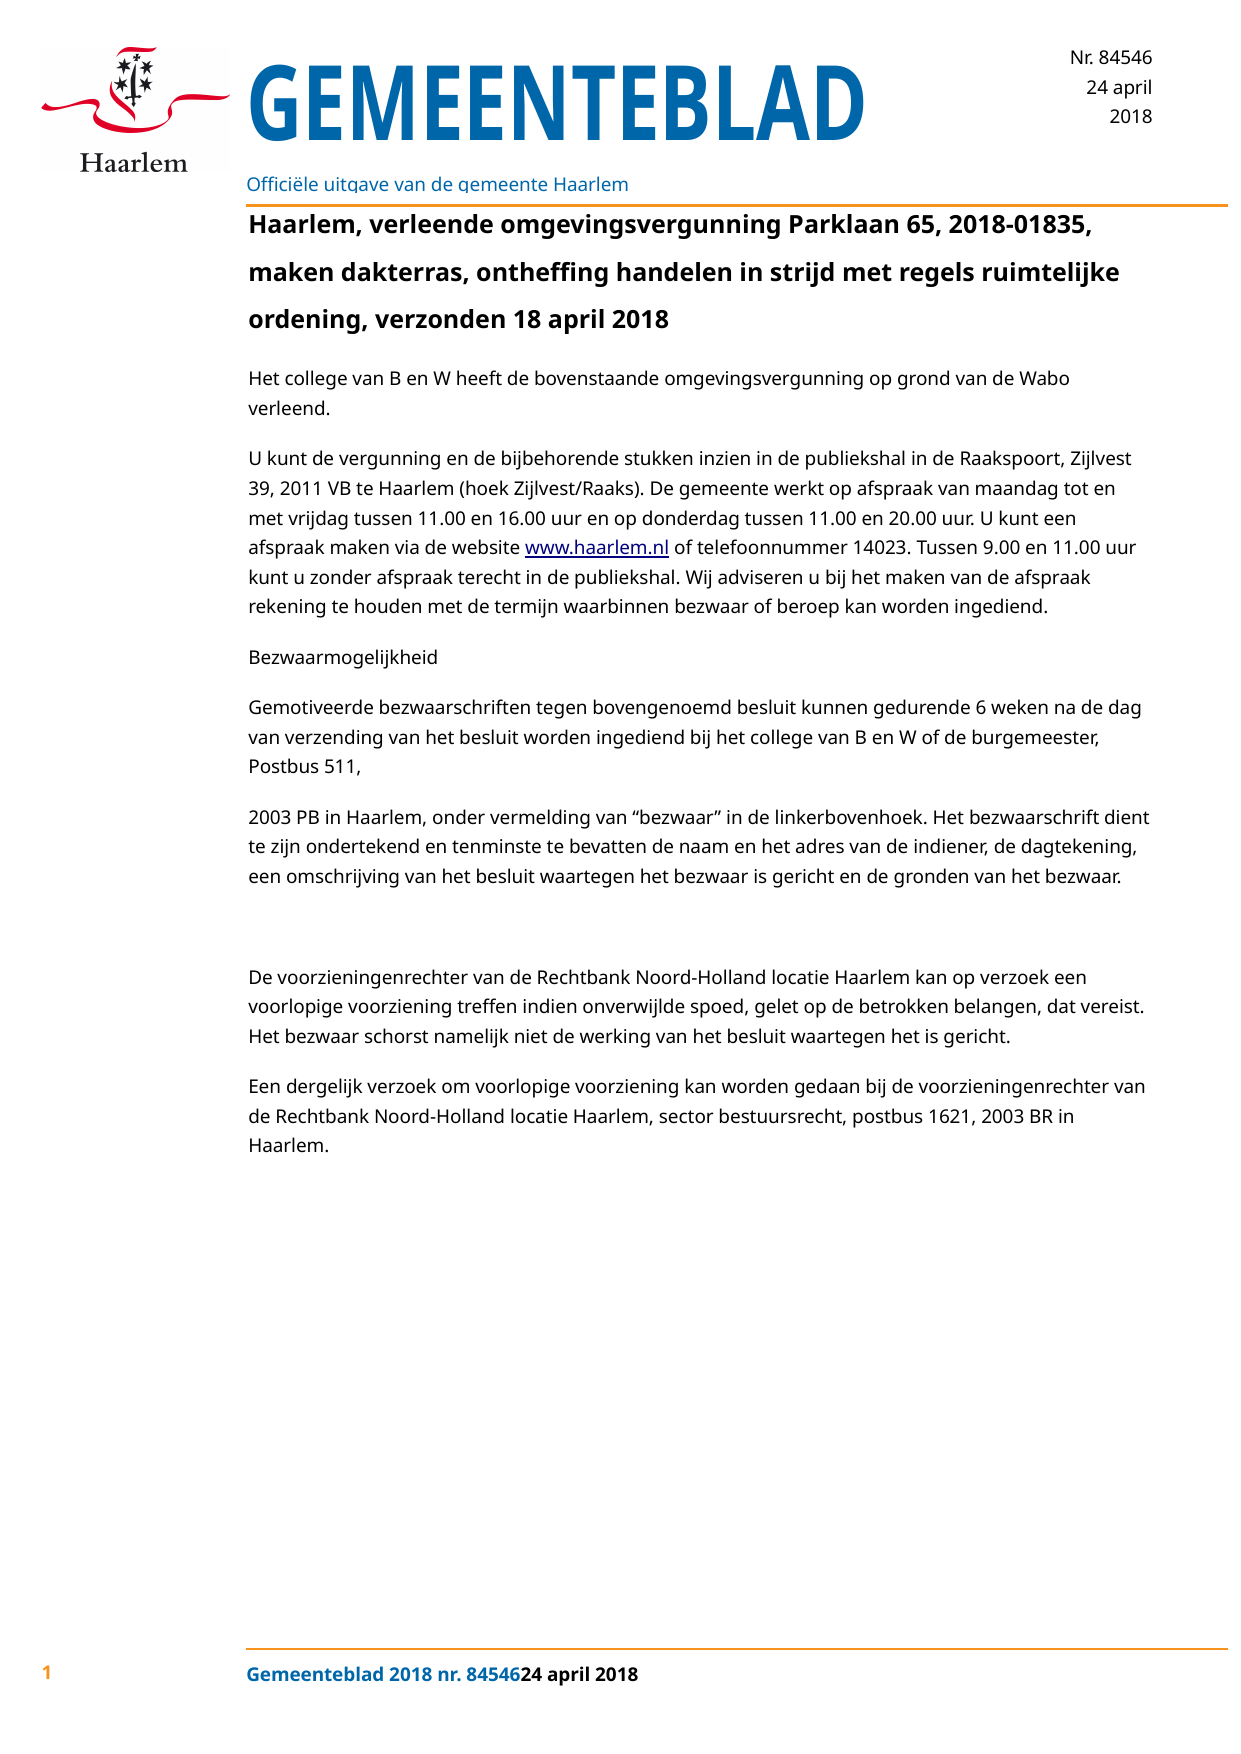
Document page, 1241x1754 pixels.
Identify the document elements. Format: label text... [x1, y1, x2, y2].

text U kunt de vergunning en de bijbehorende stukken inzien in de publiekshal in de Raakspoort, Zijlvest 39, 2011 VB te Haarlem (hoek Zijlvest/Raaks). De gemeente werkt op afspraak van maandag tot en met vrijdag tussen 11.00 en 16.00 uur en op donderdag tussen 11.00 en 20.00 uur. U kunt een afspraak maken via de website www.haarlem.nl of telefoonnummer 14023. Tussen 9.00 en 11.00 uur kunt u zonder afspraak terecht in de publiekshal. Wij adviseren u bij het maken van de afspraak rekening te houden met de termijn waarbinnen bezwaar of beroep kan worden ingediend. [248, 446, 1152, 619]
text Een dergelijk verzoek om voorlopige voorziening kan worden gedaan bij de voorzieningenrechter van de Rechtbank Noord-Holland locatie Haarlem, sector bestuursrecht, postbus 1621, 2003 BR in Haarlem. [248, 1073, 1152, 1158]
text De voorzieningenrechter van de Rechtbank Noord-Holland locatie Haarlem kan op verzoek een voorlopige voorziening treffen indien onverwijlde spoed, gelet op de betrokken belangen, dat vereist. Het bezwaar schorst namelijk niet de werking van het besluit waartegen het is gericht. [248, 964, 1152, 1049]
text Haarlem, verleende omgevingsvergunning Parklaan 65, 2018-01835, maken dakterras, ontheffing handelen in strijd met regels ruimtelijke ordening, verzonden 18 april 2018 [248, 207, 1152, 336]
text Gemotiveerde bezwaarschriften tegen bovengenoemd besluit kunnen gedurende 6 weken na de dag van verzending van het besluit worden ingediend bij het college van B en W of de burgemeester, Postbus 511, [248, 694, 1152, 779]
text 2003 PB in Haarlem, onder vermelding van “bezwaar” in de linkerbovenhoek. Het bezwaarschrift dient te zijn ondertekend en tenminste te bevatten de naam en het adres van de indiener, de dagtekening, een omschrijving van het besluit waartegen het bezwaar is gericht en de gronden van het bezwaar. [248, 804, 1152, 889]
text Bezwaarmogelijkheid [248, 644, 1152, 669]
picture [41, 47, 231, 172]
text Het college van B en W heeft de bovenstaande omgevingsvergunning op grond van de Wabo verleend. [248, 366, 1152, 421]
